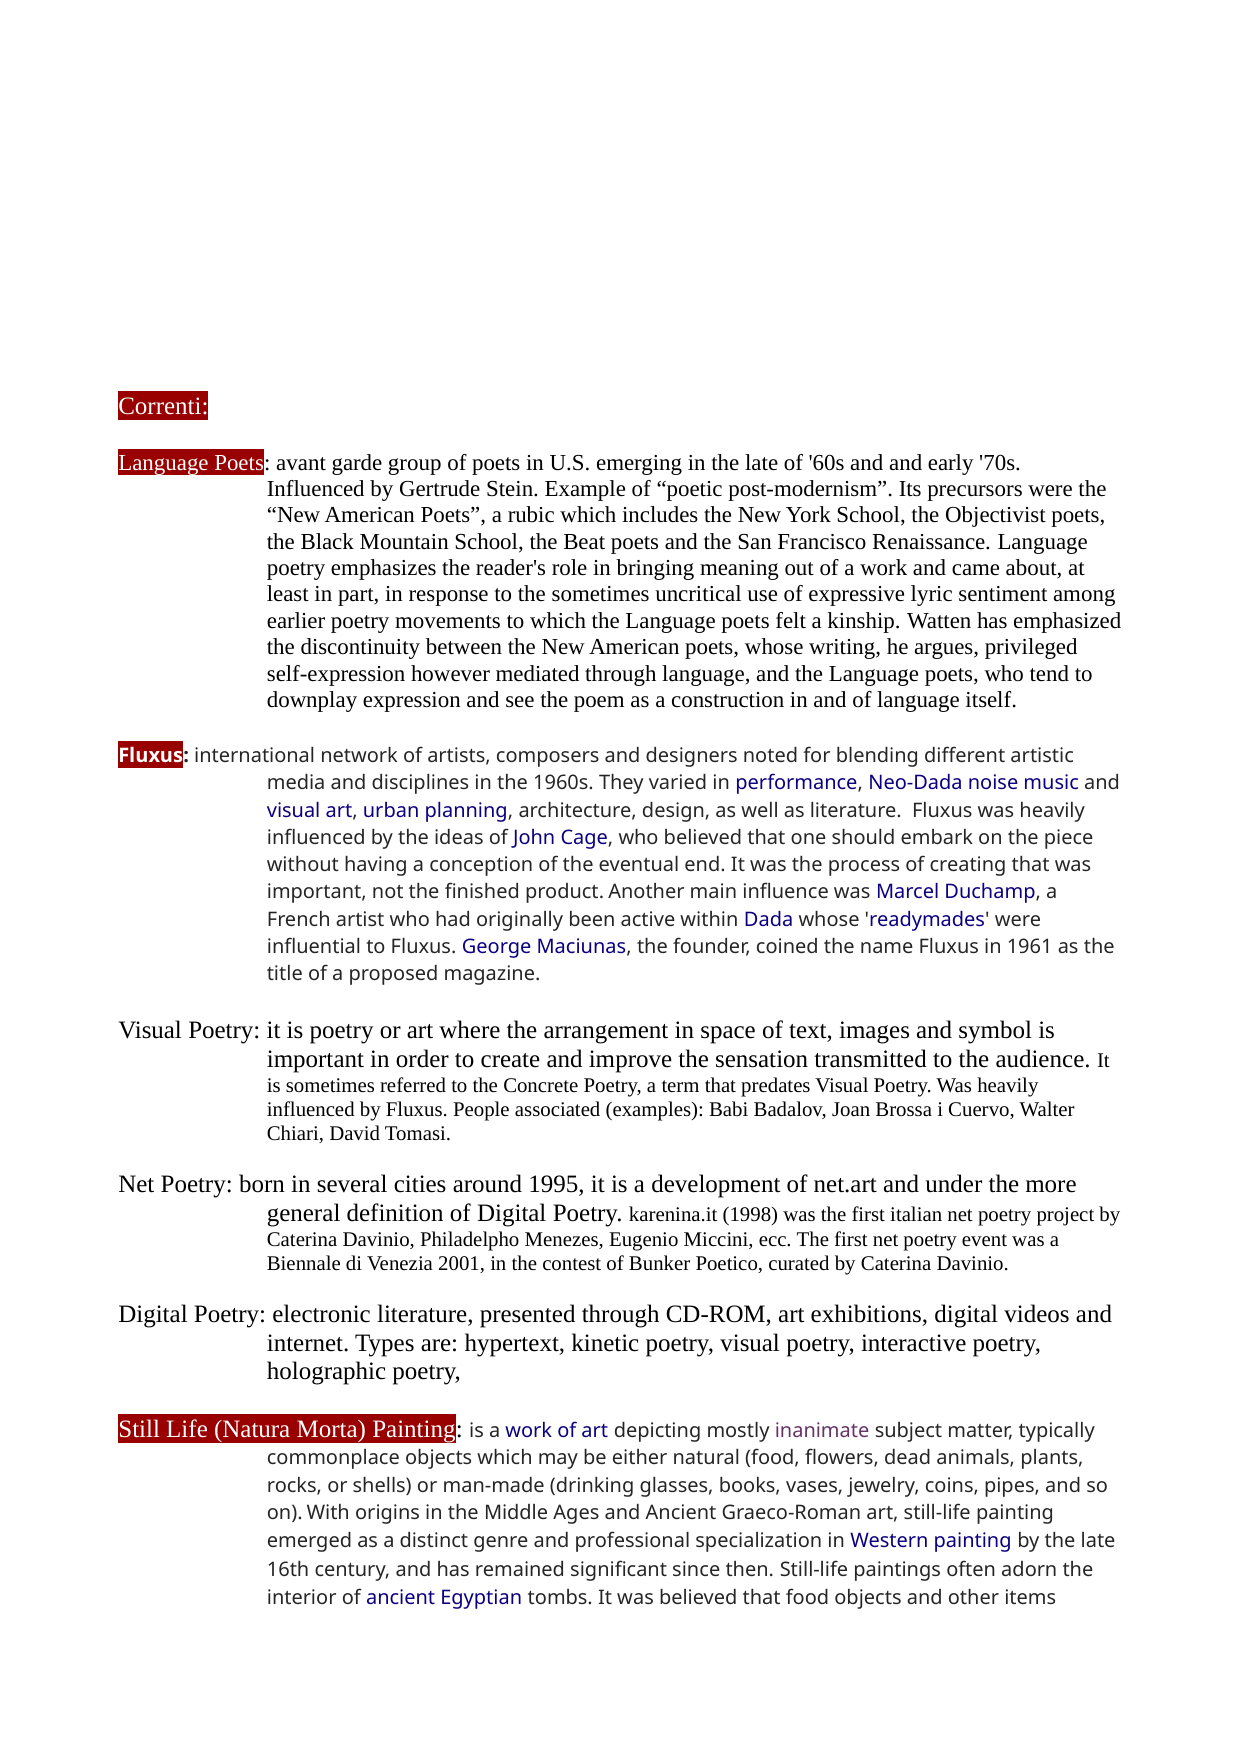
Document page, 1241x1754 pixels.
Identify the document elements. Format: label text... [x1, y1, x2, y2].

text Correnti: [118, 391, 1122, 420]
text Still Life (Natura Morta) Painting: is a work of art depicting mostly inanimate subject matter, typically commonplace objects which may be either natural (food, flowers, dead animals, plants, rocks, or shells) or man-made (drinking glasses, books, vases, jewelry, coins, pipes, and so on). With origins in the Middle Ages and Ancient Graeco-Roman art, still-life painting emerged as a distinct genre and professional specialization in Western painting by the late 16th century, and has remained significant since then. Still-life paintings often adorn the interior of ancient Egyptian tombs. It was believed that food objects and other items [118, 1414, 1122, 1611]
text Digital Poetry: electronic literature, presented through CD-ROM, art exhibitions, digital videos and internet. Types are: hypertext, kinetic poetry, visual poetry, interactive poetry, holographic poetry, [118, 1299, 1122, 1385]
text Visual Poetry: it is poetry or art where the arrangement in space of text, images and symbol is important in order to create and improve the sensation transmitted to the audience. It is sometimes referred to the Concrete Poetry, a term that predates Visual Poetry. Was heavily influenced by Fluxus. People associated (examples): Babi Badalov, Joan Brossa i Cuervo, Walter Chiari, David Tomasi. [118, 1015, 1122, 1145]
text Language Poets: avant garde group of poets in U.S. emerging in the late of '60s and and early '70s. Influenced by Gertrude Stein. Example of “poetic post-modernism”. Its precursors were the “New American Poets”, a rubic which includes the New York School, the Objectivist poets, the Black Mountain School, the Beat poets and the San Francisco Renaissance. Language poetry emphasizes the reader's role in bringing meaning out of a work and came about, at least in part, in response to the sometimes uncritical use of expressive lyric sentiment among earlier poetry movements to which the Language poets felt a kinship. Watten has emphasized the discontinuity between the New American poets, whose writing, he argues, privileged self-expression however mediated through language, and the Language poets, who tend to downplay expression and see the poem as a construction in and of language itself. [118, 449, 1122, 712]
text Fluxus: international network of artists, composers and designers noted for blending different artistic media and disciplines in the 1960s. They varied in performance, Neo-Dada noise music and visual art, urban planning, architecture, design, as well as literature. Fluxus was heavily influenced by the ideas of John Cage, who believed that one should embark on the piece without having a conception of the eventual end. It was the process of creating that was important, not the finished product. Another main influence was Marcel Duchamp, a French artist who had originally been active within Dada whose 'readymades' were influential to Fluxus. George Maciunas, the founder, coined the name Fluxus in 1961 as the title of a proposed magazine. [118, 741, 1122, 987]
text Net Poetry: born in several cities around 1995, it is a development of net.art and under the more general definition of Digital Poetry. karenina.it (1998) was the first italian net poetry project by Caterina Davinio, Philadelpho Menezes, Eugenio Miccini, ecc. The first net poetry event was a Biennale di Venezia 2001, in the contest of Bunker Poetico, curated by Caterina Davinio. [118, 1169, 1122, 1275]
